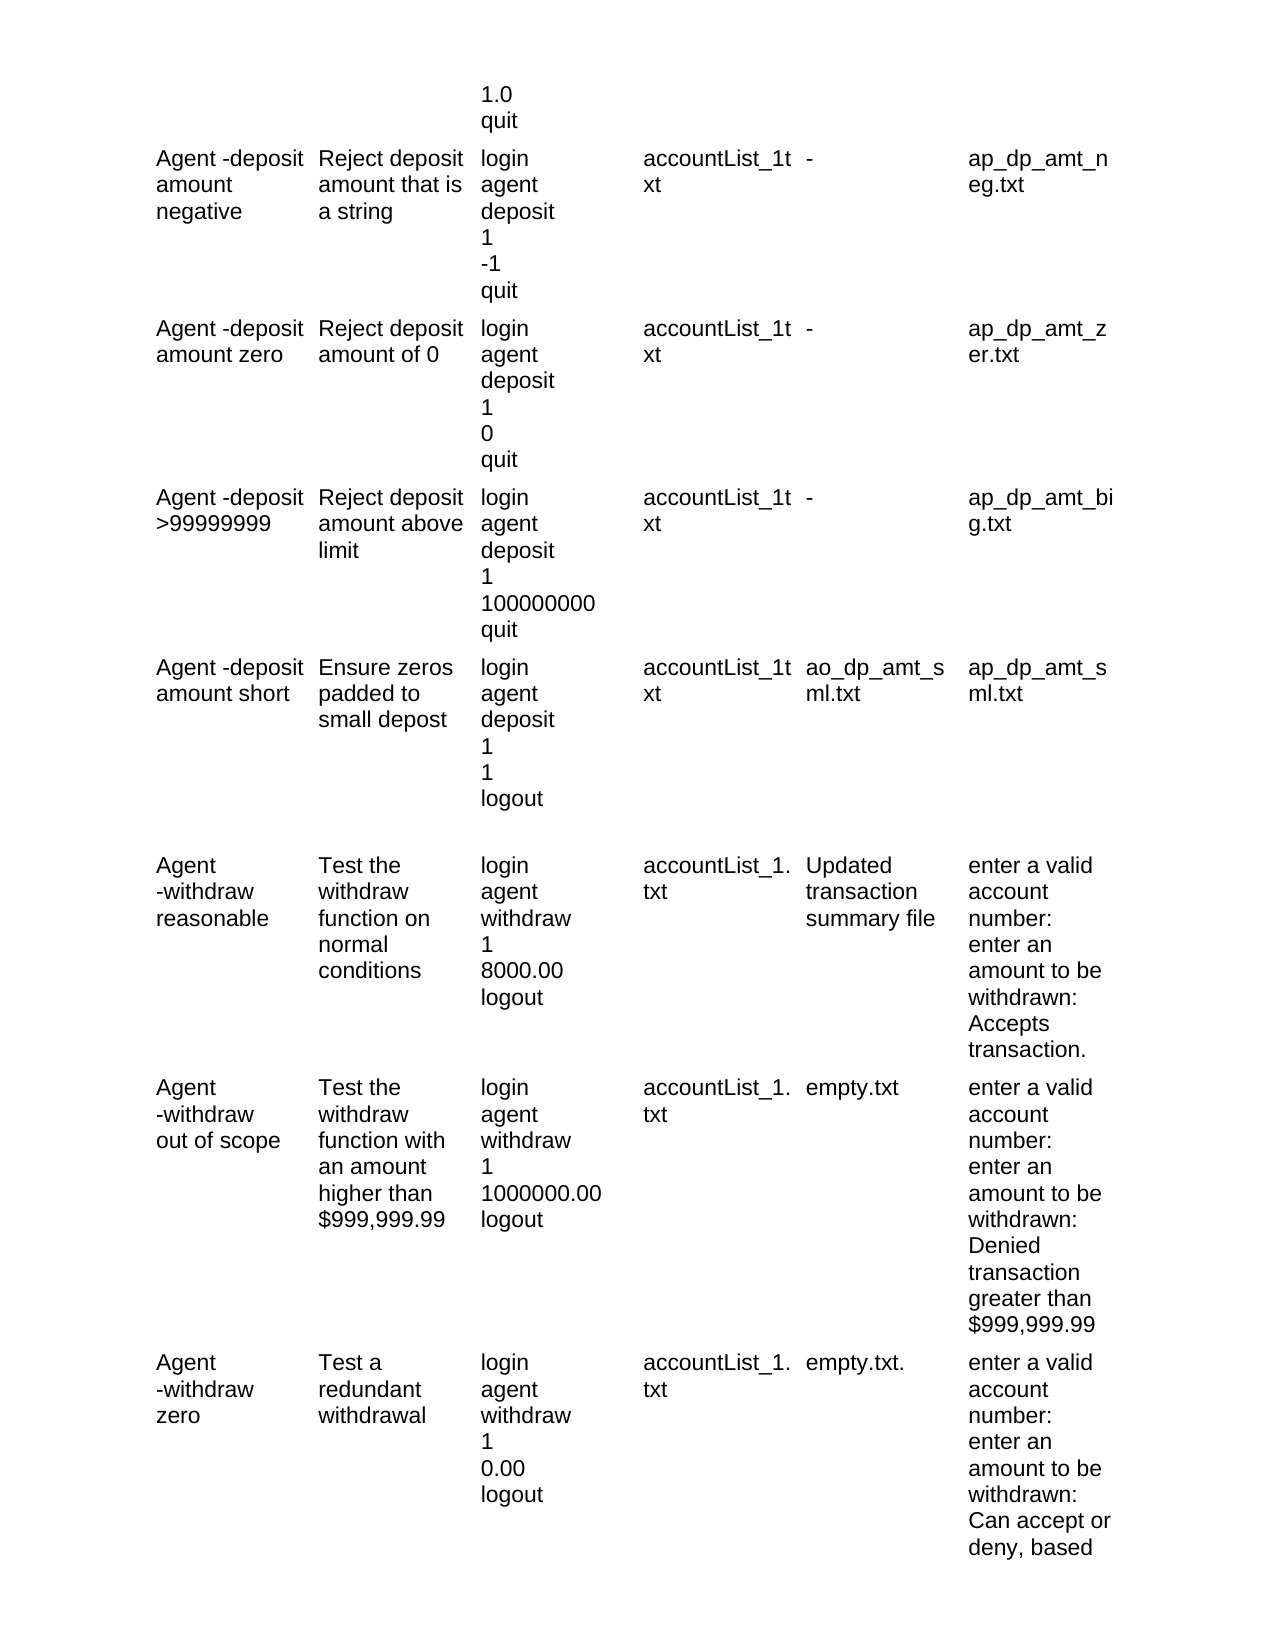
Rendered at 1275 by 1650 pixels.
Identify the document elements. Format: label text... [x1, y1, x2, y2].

table_cell [963, 75, 1125, 139]
table_cell enter a valid account number: enter an amount to be withdrawn: Denied transaction greater than $999,999.99 [963, 1069, 1125, 1343]
table_cell accountList_1txt [638, 478, 800, 648]
table_cell ap_dp_amt_zer.txt [963, 309, 1125, 478]
table_cell accountList_1.txt [638, 1069, 800, 1343]
table_cell Agent -deposit amount zero [150, 309, 312, 478]
table_cell accountList_1txt [638, 139, 800, 309]
table_cell Agent -withdraw zero [150, 1344, 312, 1566]
table_cell empty.txt [800, 1069, 962, 1343]
table_cell Agent -deposit >99999999 [150, 478, 312, 648]
table_header Agent -withdraw reasonable [150, 846, 312, 1068]
table_cell Ensure zeros padded to small depost [313, 648, 475, 817]
table_cell - [800, 139, 962, 309]
table_cell - [800, 478, 962, 648]
table_header enter a valid account number: enter an amount to be withdrawn: Accepts transaction. [963, 846, 1125, 1068]
table_cell [638, 75, 800, 139]
table_header Updated transaction summary file [800, 846, 962, 1068]
table_cell [313, 75, 475, 139]
table_cell Reject deposit amount above limit [313, 478, 475, 648]
table_cell Test the withdraw function with an amount higher than $999,999.99 [313, 1069, 475, 1343]
table_cell Reject deposit amount that is a string [313, 139, 475, 309]
table_cell accountList_1txt [638, 309, 800, 478]
table_cell login agent deposit 1 1 logout [475, 648, 637, 817]
table_cell login agent deposit 1 0 quit [475, 309, 637, 478]
table_cell ap_dp_amt_sml.txt [963, 648, 1125, 817]
table_header login agent withdraw 1 8000.00 logout [475, 846, 637, 1068]
table_cell Agent -withdraw out of scope [150, 1069, 312, 1343]
table_cell empty.txt. [800, 1344, 962, 1566]
table_header Test the withdraw function on normal conditions [313, 846, 475, 1068]
table_cell login agent deposit 1 -1 quit [475, 139, 637, 309]
table_cell login agent withdraw 1 0.00 logout [475, 1344, 637, 1566]
table_cell Agent -deposit amount short [150, 648, 312, 817]
table_cell Agent -deposit amount negative [150, 139, 312, 309]
table_header accountList_1.txt [638, 846, 800, 1068]
table_cell [150, 75, 312, 139]
table_cell login agent withdraw 1 1000000.00 logout [475, 1069, 637, 1343]
table_cell login agent deposit 1 100000000 quit [475, 478, 637, 648]
table_cell Test a redundant withdrawal [313, 1344, 475, 1566]
table_cell ao_dp_amt_sml.txt [800, 648, 962, 817]
table_cell ap_dp_amt_big.txt [963, 478, 1125, 648]
table_cell enter a valid account number: enter an amount to be withdrawn: Can accept or deny, based [963, 1344, 1125, 1566]
table_cell accountList_1txt [638, 648, 800, 817]
table_cell - [800, 309, 962, 478]
table_cell - [800, 75, 962, 139]
table_cell accountList_1.txt [638, 1344, 800, 1566]
table_cell Reject deposit amount of 0 [313, 309, 475, 478]
table_cell 1.0 quit [475, 75, 637, 139]
table_cell ap_dp_amt_neg.txt [963, 139, 1125, 309]
